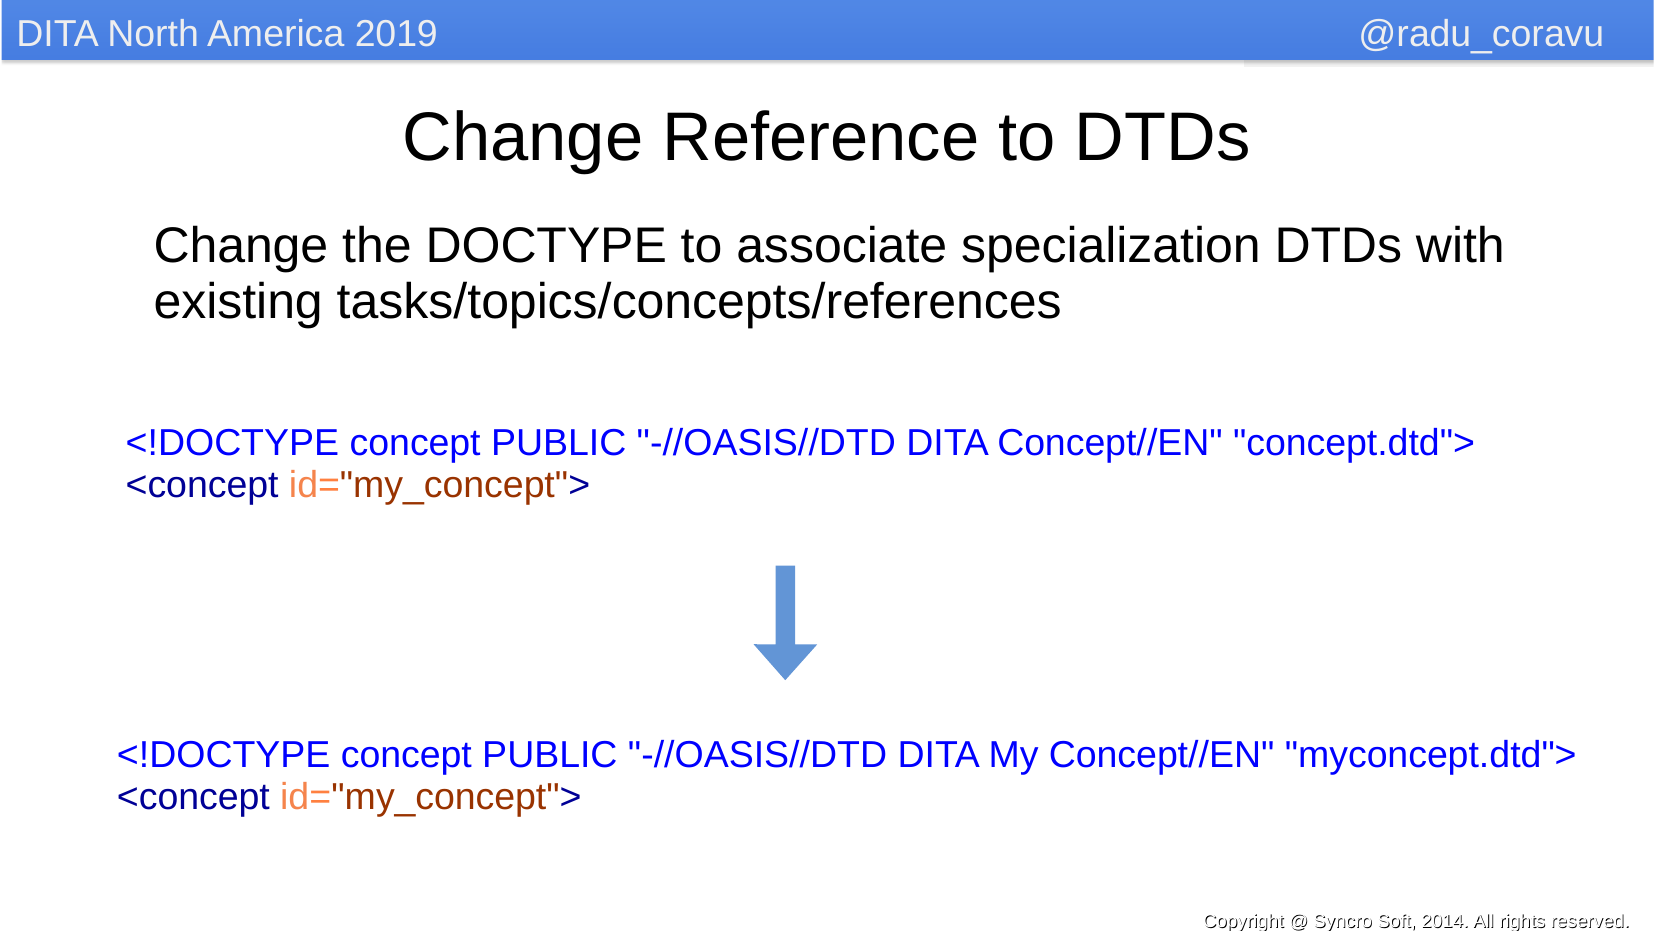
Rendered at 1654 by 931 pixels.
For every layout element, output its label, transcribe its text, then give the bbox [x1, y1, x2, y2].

picture [1, 0, 1654, 67]
text_box <!DOCTYPE concept PUBLIC "-//OASIS//DTD DITA Concept//EN" "concept.dtd"> <concept id="my_concept"> [110, 414, 1491, 526]
picture [750, 562, 821, 684]
text_box <!DOCTYPE concept PUBLIC "-//OASIS//DTD DITA My Concept//EN" "myconcept.dtd"> <concept id="my_concept"> [102, 726, 1593, 826]
title Change Reference to DTDs [82, 59, 1571, 215]
list Change the DOCTYPE to associate specialization DTDs with existing tasks/topics/concepts/references [82, 217, 1571, 758]
